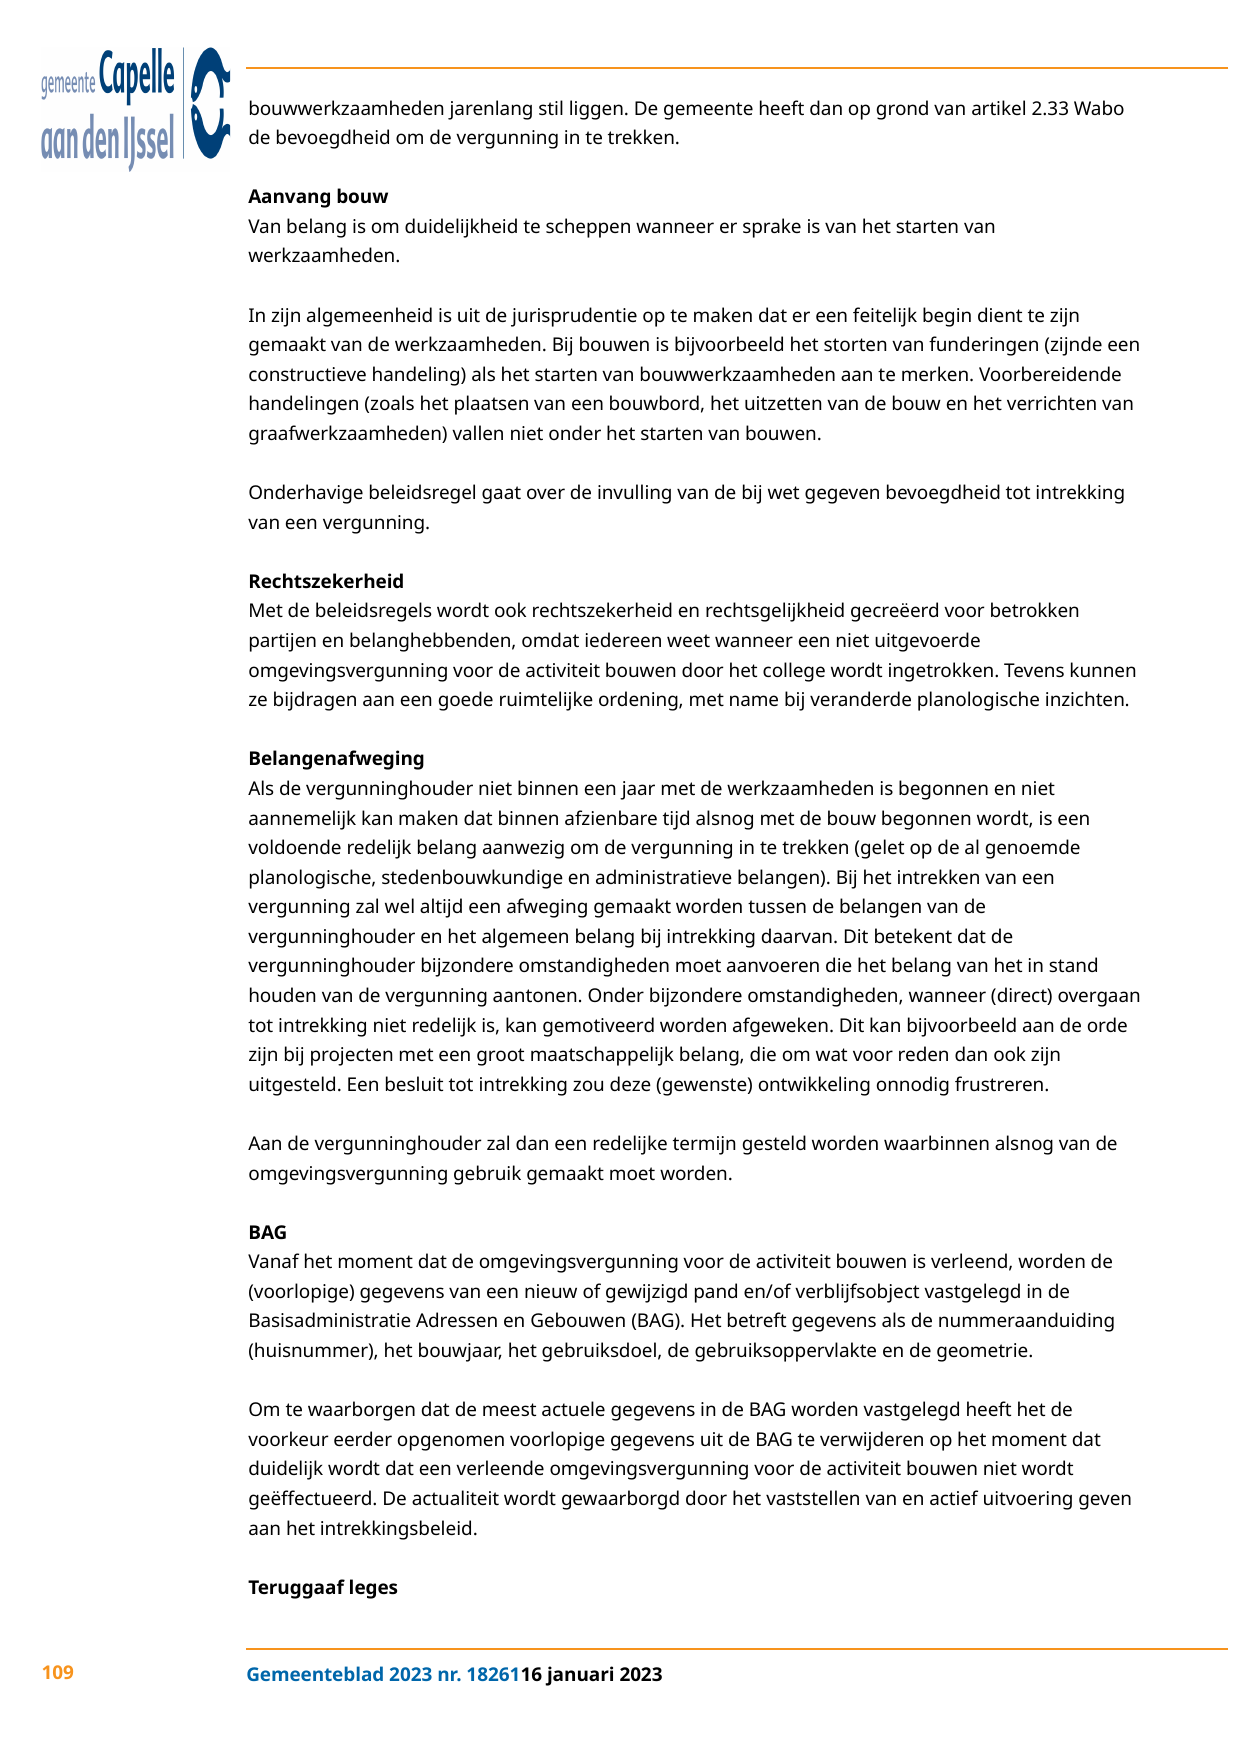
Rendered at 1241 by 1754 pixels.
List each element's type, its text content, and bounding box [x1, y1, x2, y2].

picture [41, 47, 231, 172]
text Aan de vergunninghouder zal dan een redelijke termijn gesteld worden waarbinnen alsnog van de omgevingsvergunning gebruik gemaakt moet worden. [248, 1130, 1152, 1186]
text In zijn algemeenheid is uit de jurisprudentie op te maken dat er een feitelijk begin dient te zijn gemaakt van de werkzaamheden. Bij bouwen is bijvoorbeeld het storten van funderingen (zijnde een constructieve handeling) als het starten van bouwwerkzaamheden aan te merken. Voorbereidende handelingen (zoals het plaatsen van een bouwbord, het uitzetten van de bouw en het verrichten van graafwerkzaamheden) vallen niet onder het starten van bouwen. [248, 302, 1152, 446]
text Vanaf het moment dat de omgevingsvergunning voor de activiteit bouwen is verleend, worden de (voorlopige) gegevens van een nieuw of gewijzigd pand en/of verblijfsobject vastgelegd in de Basisadministratie Adressen en Gebouwen (BAG). Het betreft gegevens als de nummeraanduiding (huisnummer), het bouwjaar, het gebruiksdoel, de gebruiksoppervlakte en de geometrie. [248, 1248, 1152, 1363]
text Onderhavige beleidsregel gaat over de invulling van de bij wet gegeven bevoegdheid tot intrekking van een vergunning. [248, 479, 1152, 535]
text Om te waarborgen dat de meest actuele gegevens in de BAG worden vastgelegd heeft het de voorkeur eerder opgenomen voorlopige gegevens uit de BAG te verwijderen op het moment dat duidelijk wordt dat een verleende omgevingsvergunning voor de activiteit bouwen niet wordt geëffectueerd. De actualiteit wordt gewaarborgd door het vaststellen van en actief uitvoering geven aan het intrekkingsbeleid. [248, 1396, 1152, 1541]
text Rechtszekerheid [248, 568, 1152, 594]
text bouwwerkzaamheden jarenlang stil liggen. De gemeente heeft dan op grond van artikel 2.33 Wabo de bevoegdheid om de vergunning in te trekken. [248, 95, 1152, 150]
text Belangenafweging [248, 746, 1152, 771]
text BAG [248, 1219, 1152, 1245]
text Met de beleidsregels wordt ook rechtszekerheid en rechtsgelijkheid gecreëerd voor betrokken partijen en belanghebbenden, omdat iedereen weet wanneer een niet uitgevoerde omgevingsvergunning voor de activiteit bouwen door het college wordt ingetrokken. Tevens kunnen ze bijdragen aan een goede ruimtelijke ordening, met name bij veranderde planologische inzichten. [248, 598, 1152, 712]
text Als de vergunninghouder niet binnen een jaar met de werkzaamheden is begonnen en niet aannemelijk kan maken dat binnen afzienbare tijd alsnog met de bouw begonnen wordt, is een voldoende redelijk belang aanwezig om de vergunning in te trekken (gelet op de al genoemde planologische, stedenbouwkundige en administratieve belangen). Bij het intrekken van een vergunning zal wel altijd een afweging gemaakt worden tussen de belangen van de vergunninghouder en het algemeen belang bij intrekking daarvan. Dit betekent dat de vergunninghouder bijzondere omstandigheden moet aanvoeren die het belang van het in stand houden van de vergunning aantonen. Onder bijzondere omstandigheden, wanneer (direct) overgaan tot intrekking niet redelijk is, kan gemotiveerd worden afgeweken. Dit kan bijvoorbeeld aan de orde zijn bij projecten met een groot maatschappelijk belang, die om wat voor reden dan ook zijn uitgesteld. Een besluit tot intrekking zou deze (gewenste) ontwikkeling onnodig frustreren. [248, 775, 1152, 1097]
text Van belang is om duidelijkheid te scheppen wanneer er sprake is van het starten van werkzaamheden. [248, 213, 1152, 268]
text Teruggaaf leges [248, 1574, 1152, 1600]
text Aanvang bouw [248, 183, 1152, 209]
